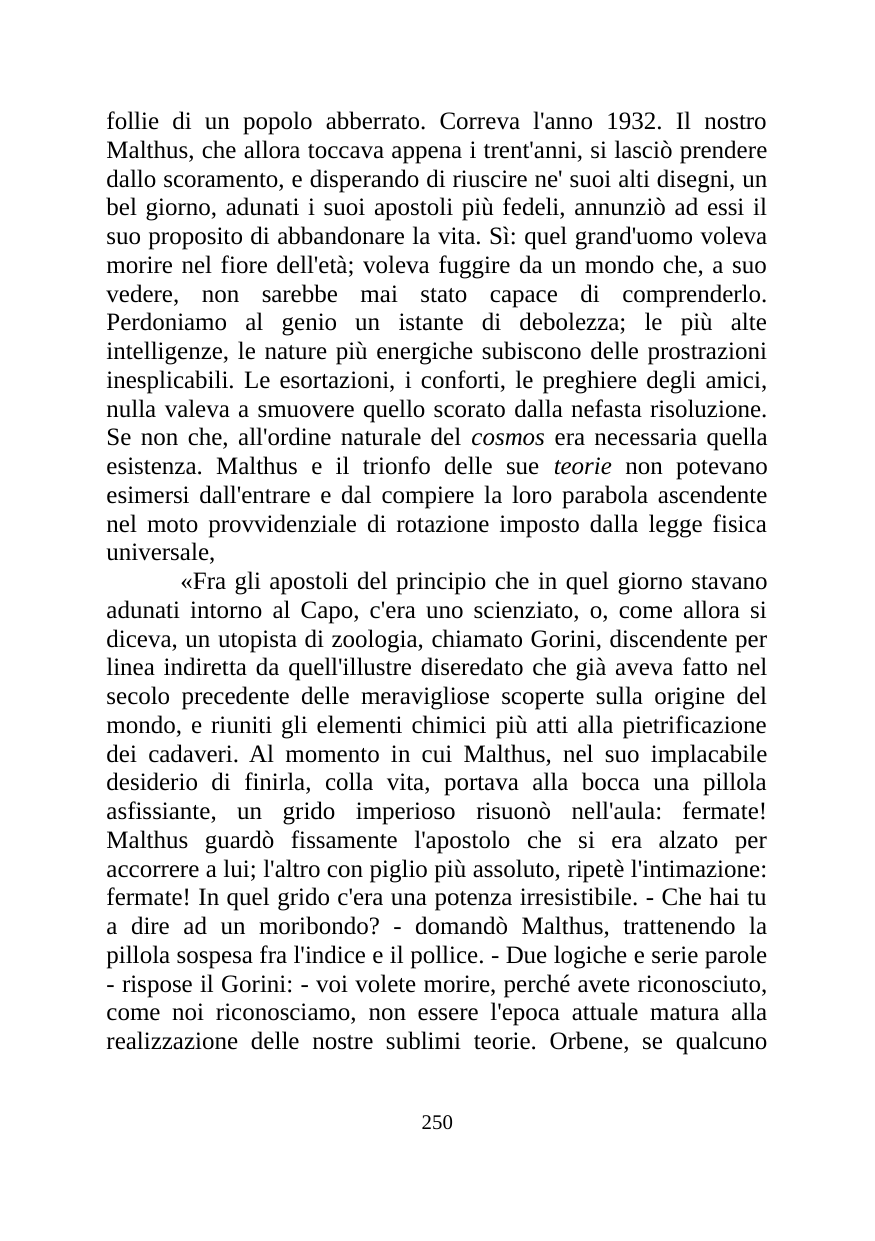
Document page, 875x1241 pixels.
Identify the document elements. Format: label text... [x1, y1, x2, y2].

text follie di un popolo abberrato. Correva l'anno 1932. Il nostro Malthus, che allora toccava appena i trent'anni, si lasciò prendere dallo scoramento, e disperando di riuscire ne' suoi alti disegni, un bel giorno, adunati i suoi apostoli più fedeli, annunziò ad essi il suo proposito di abbandonare la vita. Sì: quel grand'uomo voleva morire nel fiore dell'età; voleva fuggire da un mondo che, a suo vedere, non sarebbe mai stato capace di comprenderlo. Perdoniamo al genio un istante di debolezza; le più alte intelligenze, le nature più energiche subiscono delle prostrazioni inesplicabili. Le esortazioni, i conforti, le preghiere degli amici, nulla valeva a smuovere quello scorato dalla nefasta risoluzione. Se non che, all'ordine naturale del cosmos era necessaria quella esistenza. Malthus e il trionfo delle sue teorie non potevano esimersi dall'entrare e dal compiere la loro parabola ascendente nel moto provvidenziale di rotazione imposto dalla legge fisica universale, [106, 106, 768, 566]
text «Fra gli apostoli del principio che in quel giorno stavano adunati intorno al Capo, c'era uno scienziato, o, come allora si diceva, un utopista di zoologia, chiamato Gorini, discendente per linea indiretta da quell'illustre diseredato che già aveva fatto nel secolo precedente delle meravigliose scoperte sulla origine del mondo, e riuniti gli elementi chimici più atti alla pietrificazione dei cadaveri. Al momento in cui Malthus, nel suo implacabile desiderio di finirla, colla vita, portava alla bocca una pillola asfissiante, un grido imperioso risuonò nell'aula: fermate! Malthus guardò fissamente l'apostolo che si era alzato per accorrere a lui; l'altro con piglio più assoluto, ripetè l'intimazione: fermate! In quel grido c'era una potenza irresistibile. - Che hai tu a dire ad un moribondo? - domandò Malthus, trattenendo la pillola sospesa fra l'indice e il pollice. - Due logiche e serie parole - rispose il Gorini: - voi volete morire, perché avete riconosciuto, come noi riconosciamo, non essere l'epoca attuale matura alla realizzazione delle nostre sublimi teorie. Orbene, se qualcuno [106, 566, 768, 1055]
